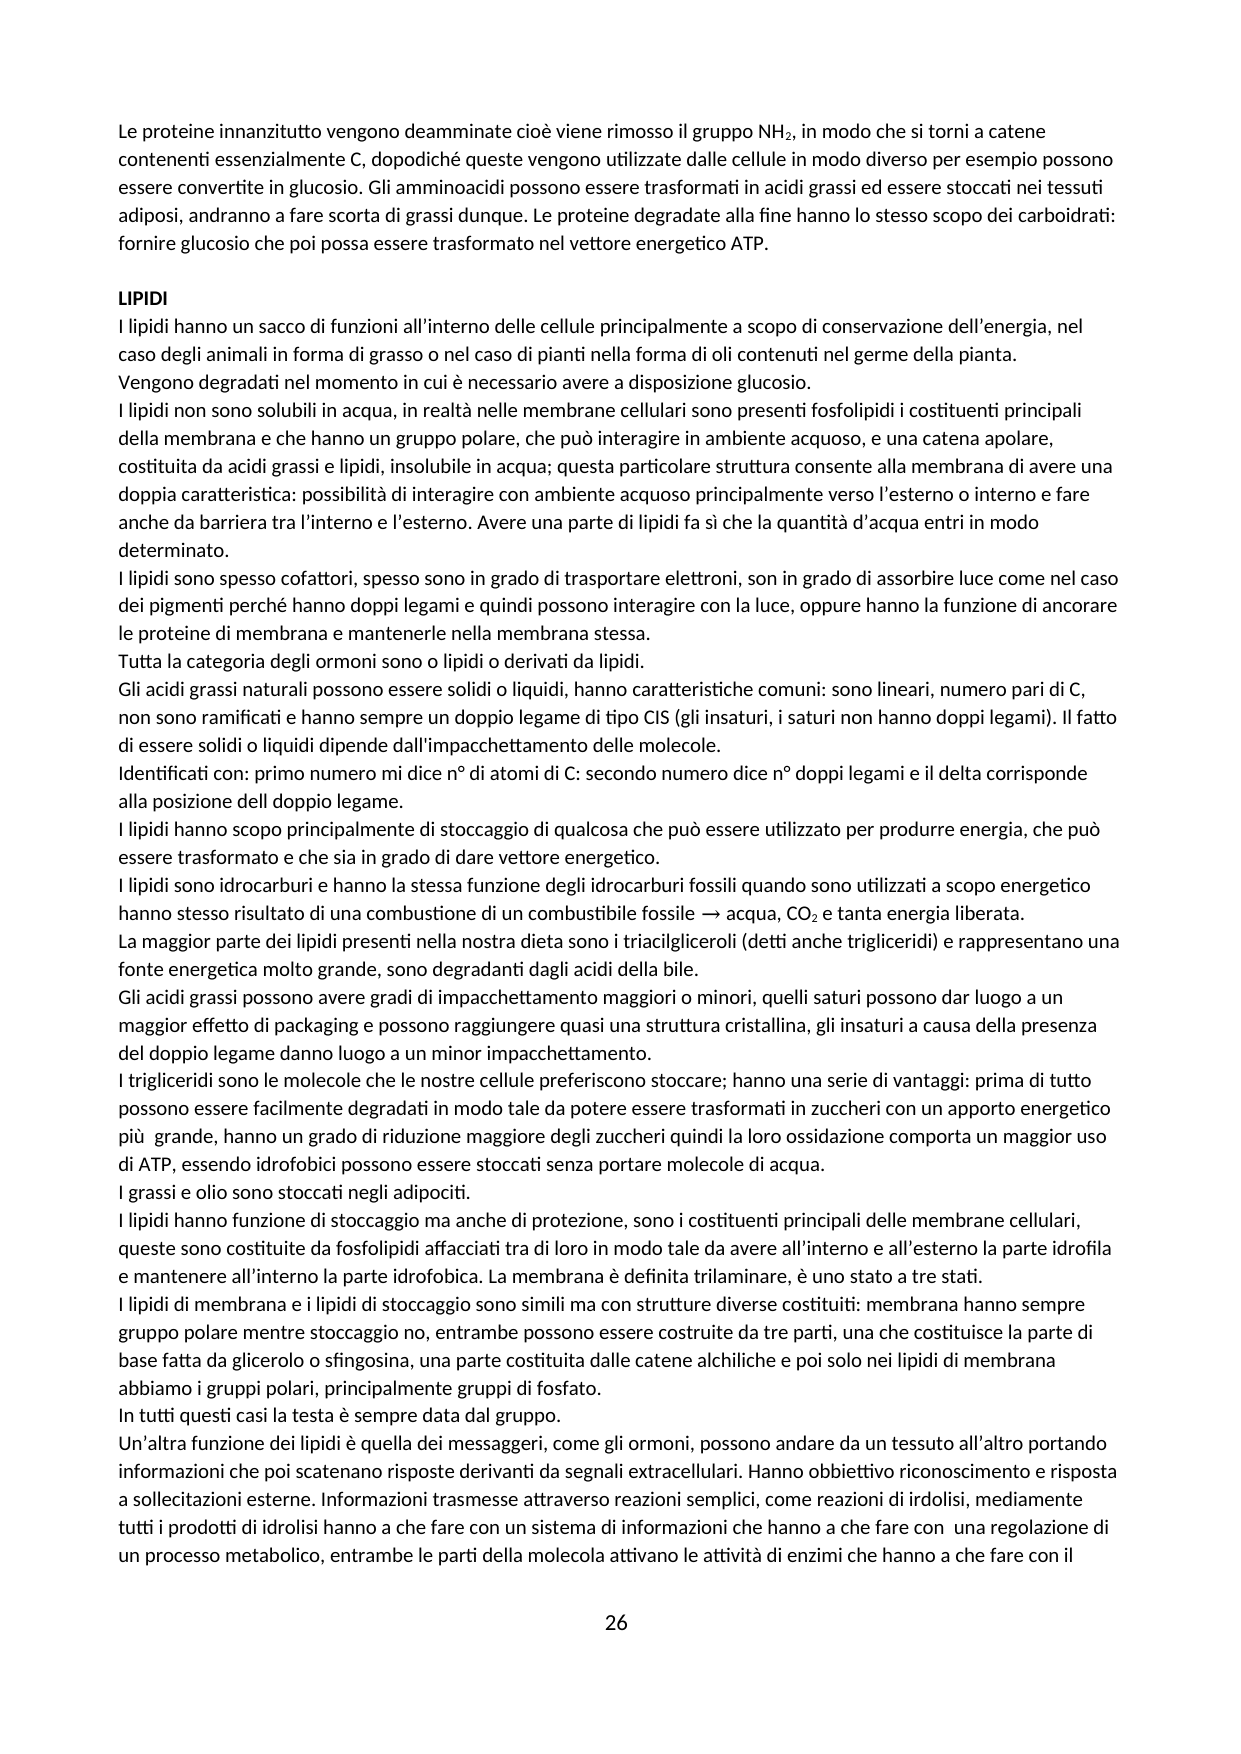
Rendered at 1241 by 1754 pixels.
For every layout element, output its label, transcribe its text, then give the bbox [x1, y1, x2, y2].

text Le proteine innanzitutto vengono deamminate cioè viene rimosso il gruppo NH2, in modo che si torni a catene contenenti essenzialmente C, dopodiché queste vengono utilizzate dalle cellule in modo diverso per esempio possono essere convertite in glucosio. Gli amminoacidi possono essere trasformati in acidi grassi ed essere stoccati nei tessuti adiposi, andranno a fare scorta di grassi dunque. Le proteine degradate alla fine hanno lo stesso scopo dei carboidrati: fornire glucosio che poi possa essere trasformato nel vettore energetico ATP. LIPIDI I lipidi hanno un sacco di funzioni all’interno delle cellule principalmente a scopo di conservazione dell’energia, nel caso degli animali in forma di grasso o nel caso di pianti nella forma di oli contenuti nel germe della pianta. Vengono degradati nel momento in cui è necessario avere a disposizione glucosio. I lipidi non sono solubili in acqua, in realtà nelle membrane cellulari sono presenti fosfolipidi i costituenti principali della membrana e che hanno un gruppo polare, che può interagire in ambiente acquoso, e una catena apolare, costituita da acidi grassi e lipidi, insolubile in acqua; questa particolare struttura consente alla membrana di avere una doppia caratteristica: possibilità di interagire con ambiente acquoso principalmente verso l’esterno o interno e fare anche da barriera tra l’interno e l’esterno. Avere una parte di lipidi fa sì che la quantità d’acqua entri in modo determinato. I lipidi sono spesso cofattori, spesso sono in grado di trasportare elettroni, son in grado di assorbire luce come nel caso dei pigmenti perché hanno doppi legami e quindi possono interagire con la luce, oppure hanno la funzione di ancorare le proteine di membrana e mantenerle nella membrana stessa. Tutta la categoria degli ormoni sono o lipidi o derivati da lipidi. Gli acidi grassi naturali possono essere solidi o liquidi, hanno caratteristiche comuni: sono lineari, numero pari di C, non sono ramificati e hanno sempre un doppio legame di tipo CIS (gli insaturi, i saturi non hanno doppi legami). Il fatto di essere solidi o liquidi dipende dall'impacchettamento delle molecole. Identificati con: primo numero mi dice n° di atomi di C: secondo numero dice n° doppi legami e il delta corrisponde alla posizione dell doppio legame. I lipidi hanno scopo principalmente di stoccaggio di qualcosa che può essere utilizzato per produrre energia, che può essere trasformato e che sia in grado di dare vettore energetico. I lipidi sono idrocarburi e hanno la stessa funzione degli idrocarburi fossili quando sono utilizzati a scopo energetico hanno stesso risultato di una combustione di un combustibile fossile → acqua, CO2 e tanta energia liberata. La maggior parte dei lipidi presenti nella nostra dieta sono i triacilgliceroli (detti anche trigliceridi) e rappresentano una fonte energetica molto grande, sono degradanti dagli acidi della bile. Gli acidi grassi possono avere gradi di impacchettamento maggiori o minori, quelli saturi possono dar luogo a un maggior effetto di packaging e possono raggiungere quasi una struttura cristallina, gli insaturi a causa della presenza del doppio legame danno luogo a un minor impacchettamento. I trigliceridi sono le molecole che le nostre cellule preferiscono stoccare; hanno una serie di vantaggi: prima di tutto possono essere facilmente degradati in modo tale da potere essere trasformati in zuccheri con un apporto energetico più grande, hanno un grado di riduzione maggiore degli zuccheri quindi la loro ossidazione comporta un maggior uso di ATP, essendo idrofobici possono essere stoccati senza portare molecole di acqua. I grassi e olio sono stoccati negli adipociti. I lipidi hanno funzione di stoccaggio ma anche di protezione, sono i costituenti principali delle membrane cellulari, queste sono costituite da fosfolipidi affacciati tra di loro in modo tale da avere all’interno e all’esterno la parte idrofila e mantenere all’interno la parte idrofobica. La membrana è definita trilaminare, è uno stato a tre stati. I lipidi di membrana e i lipidi di stoccaggio sono simili ma con strutture diverse costituiti: membrana hanno sempre gruppo polare mentre stoccaggio no, entrambe possono essere costruite da tre parti, una che costituisce la parte di base fatta da glicerolo o sfingosina, una parte costituita dalle catene alchiliche e poi solo nei lipidi di membrana abbiamo i gruppi polari, principalmente gruppi di fosfato. In tutti questi casi la testa è sempre data dal gruppo. Un’altra funzione dei lipidi è quella dei messaggeri, come gli ormoni, possono andare da un tessuto all’altro portando informazioni che poi scatenano risposte derivanti da segnali extracellulari. Hanno obbiettivo riconoscimento e risposta a sollecitazioni esterne. Informazioni trasmesse attraverso reazioni semplici, come reazioni di irdolisi, mediamente tutti i prodotti di idrolisi hanno a che fare con un sistema di informazioni che hanno a che fare con una regolazione di un processo metabolico, entrambe le parti della molecola attivano le attività di enzimi che hanno a che fare con il [118, 118, 1122, 1568]
